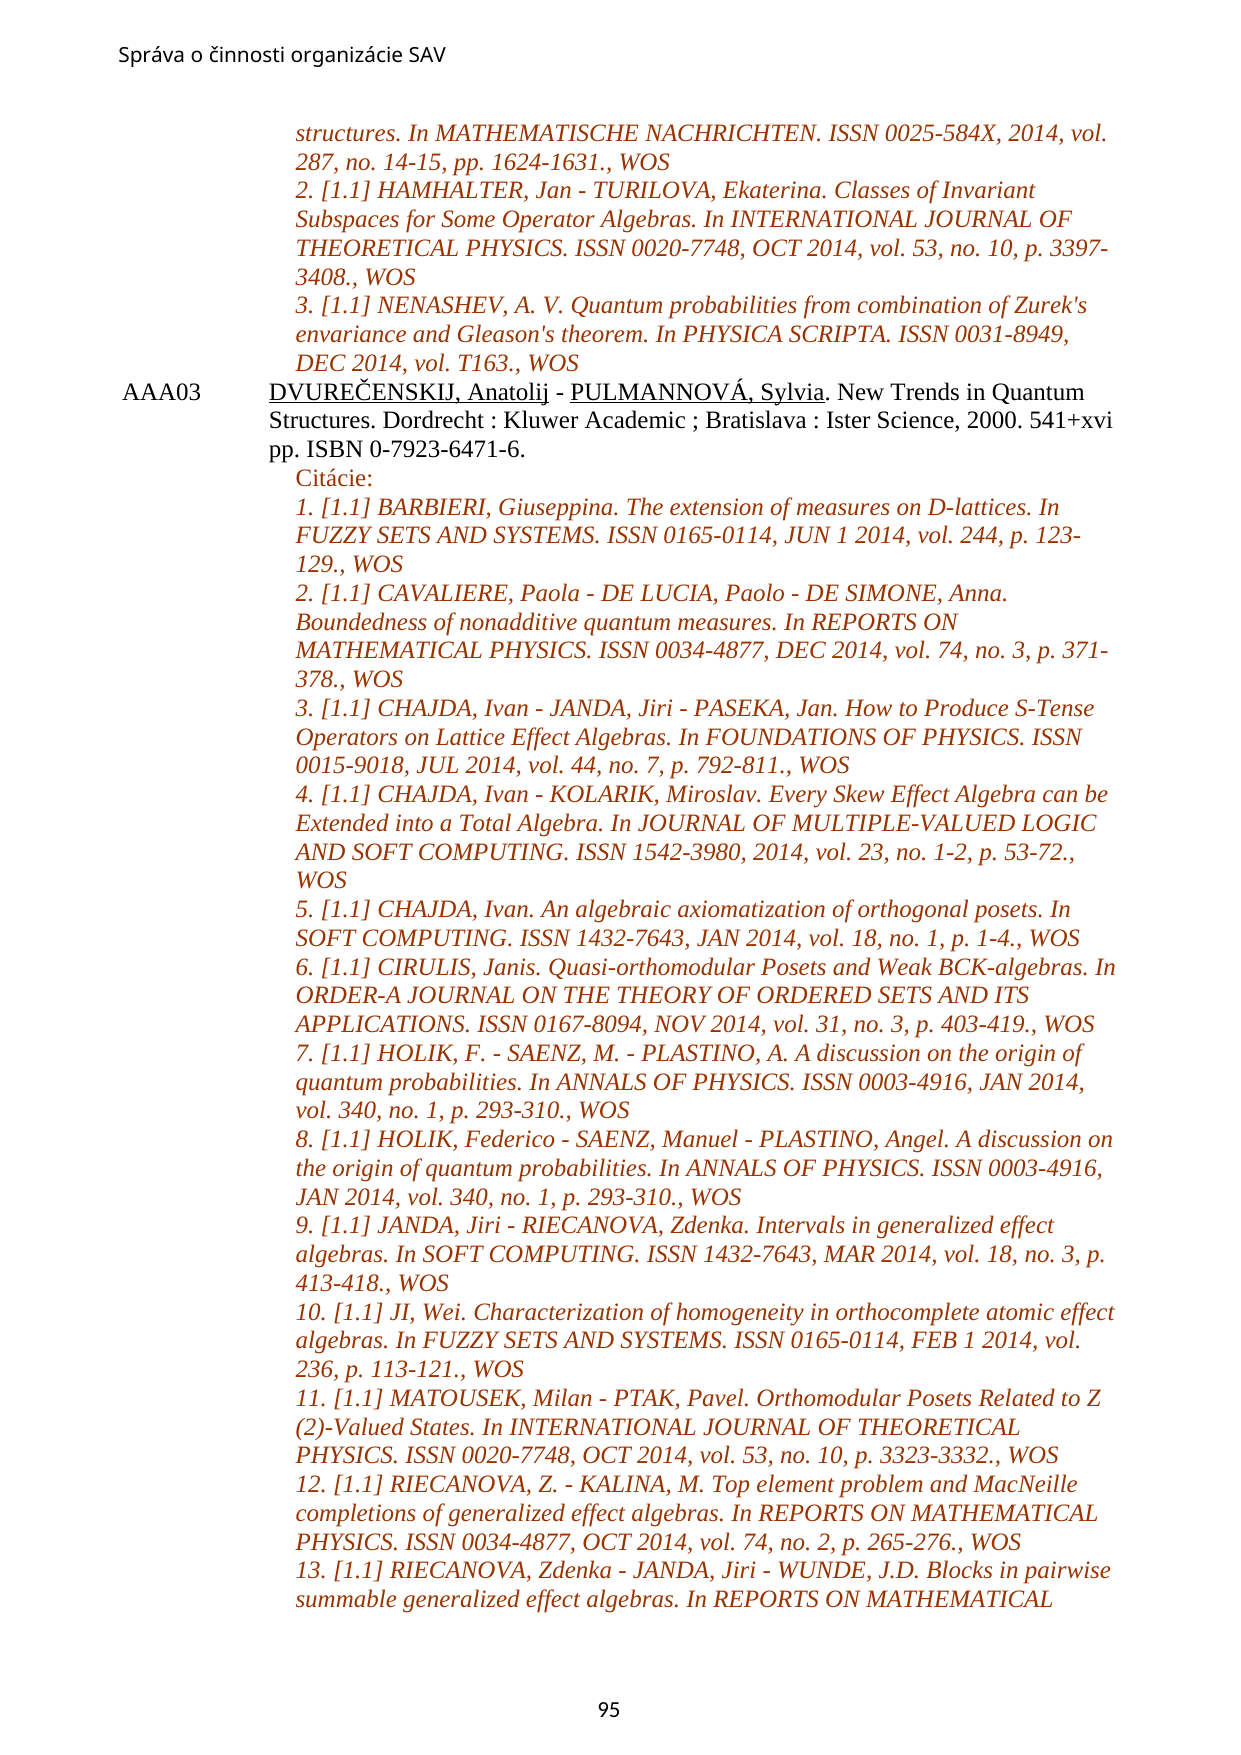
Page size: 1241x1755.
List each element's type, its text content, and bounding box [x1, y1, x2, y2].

text 2. [1.1] CAVALIERE, Paola - DE LUCIA, Paolo - DE SIMONE, Anna. Boundedness of nonadditive quantum measures. In REPORTS ON MATHEMATICAL PHYSICS. ISSN 0034-4877, DEC 2014, vol. 74, no. 3, p. 371-378., WOS [295, 578, 1122, 693]
text 8. [1.1] HOLIK, Federico - SAENZ, Manuel - PLASTINO, Angel. A discussion on the origin of quantum probabilities. In ANNALS OF PHYSICS. ISSN 0003-4916, JAN 2014, vol. 340, no. 1, p. 293-310., WOS [295, 1124, 1122, 1211]
text 4. [1.1] CHAJDA, Ivan - KOLARIK, Miroslav. Every Skew Effect Algebra can be Extended into a Total Algebra. In JOURNAL OF MULTIPLE-VALUED LOGIC AND SOFT COMPUTING. ISSN 1542-3980, 2014, vol. 23, no. 1-2, p. 53-72., WOS [295, 779, 1122, 894]
text 1. [1.1] BARBIERI, Giuseppina. The extension of measures on D-lattices. In FUZZY SETS AND SYSTEMS. ISSN 0165-0114, JUN 1 2014, vol. 244, p. 123-129., WOS [295, 492, 1122, 578]
text 5. [1.1] CHAJDA, Ivan. An algebraic axiomatization of orthogonal posets. In SOFT COMPUTING. ISSN 1432-7643, JAN 2014, vol. 18, no. 1, p. 1-4., WOS [295, 894, 1122, 952]
text 13. [1.1] RIECANOVA, Zdenka - JANDA, Jiri - WUNDE, J.D. Blocks in pairwise summable generalized effect algebras. In REPORTS ON MATHEMATICAL [295, 1556, 1122, 1613]
text 6. [1.1] CIRULIS, Janis. Quasi-orthomodular Posets and Weak BCK-algebras. In ORDER-A JOURNAL ON THE THEORY OF ORDERED SETS AND ITS APPLICATIONS. ISSN 0167-8094, NOV 2014, vol. 31, no. 3, p. 403-419., WOS [295, 952, 1122, 1038]
text structures. In MATHEMATISCHE NACHRICHTEN. ISSN 0025-584X, 2014, vol. 287, no. 14-15, pp. 1624-1631., WOS [295, 118, 1122, 176]
text Citácie: [295, 463, 1122, 492]
text 11. [1.1] MATOUSEK, Milan - PTAK, Pavel. Orthomodular Posets Related to Z (2)-Valued States. In INTERNATIONAL JOURNAL OF THEORETICAL PHYSICS. ISSN 0020-7748, OCT 2014, vol. 53, no. 10, p. 3323-3332., WOS [295, 1383, 1122, 1469]
text 12. [1.1] RIECANOVA, Z. - KALINA, M. Top element problem and MacNeille completions of generalized effect algebras. In REPORTS ON MATHEMATICAL PHYSICS. ISSN 0034-4877, OCT 2014, vol. 74, no. 2, p. 265-276., WOS [295, 1469, 1122, 1556]
text 2. [1.1] HAMHALTER, Jan - TURILOVA, Ekaterina. Classes of Invariant Subspaces for Some Operator Algebras. In INTERNATIONAL JOURNAL OF THEORETICAL PHYSICS. ISSN 0020-7748, OCT 2014, vol. 53, no. 10, p. 3397-3408., WOS [295, 176, 1122, 291]
table_header DVUREČENSKIJ, Anatolij - PULMANNOVÁ, Sylvia. New Trends in Quantum Structures. Dordrecht : Kluwer Academic ; Bratislava : Ister Science, 2000. 541+xvi pp. ISBN 0-7923-6471-6. [269, 377, 1122, 463]
text 10. [1.1] JI, Wei. Characterization of homogeneity in orthocomplete atomic effect algebras. In FUZZY SETS AND SYSTEMS. ISSN 0165-0114, FEB 1 2014, vol. 236, p. 113-121., WOS [295, 1297, 1122, 1383]
table_header AAA03 [122, 377, 269, 463]
text 7. [1.1] HOLIK, F. - SAENZ, M. - PLASTINO, A. A discussion on the origin of quantum probabilities. In ANNALS OF PHYSICS. ISSN 0003-4916, JAN 2014, vol. 340, no. 1, p. 293-310., WOS [295, 1038, 1122, 1124]
text 9. [1.1] JANDA, Jiri - RIECANOVA, Zdenka. Intervals in generalized effect algebras. In SOFT COMPUTING. ISSN 1432-7643, MAR 2014, vol. 18, no. 3, p. 413-418., WOS [295, 1211, 1122, 1297]
text 3. [1.1] CHAJDA, Ivan - JANDA, Jiri - PASEKA, Jan. How to Produce S-Tense Operators on Lattice Effect Algebras. In FOUNDATIONS OF PHYSICS. ISSN 0015-9018, JUL 2014, vol. 44, no. 7, p. 792-811., WOS [295, 693, 1122, 779]
text 3. [1.1] NENASHEV, A. V. Quantum probabilities from combination of Zurek's envariance and Gleason's theorem. In PHYSICA SCRIPTA. ISSN 0031-8949, DEC 2014, vol. T163., WOS [295, 291, 1122, 377]
